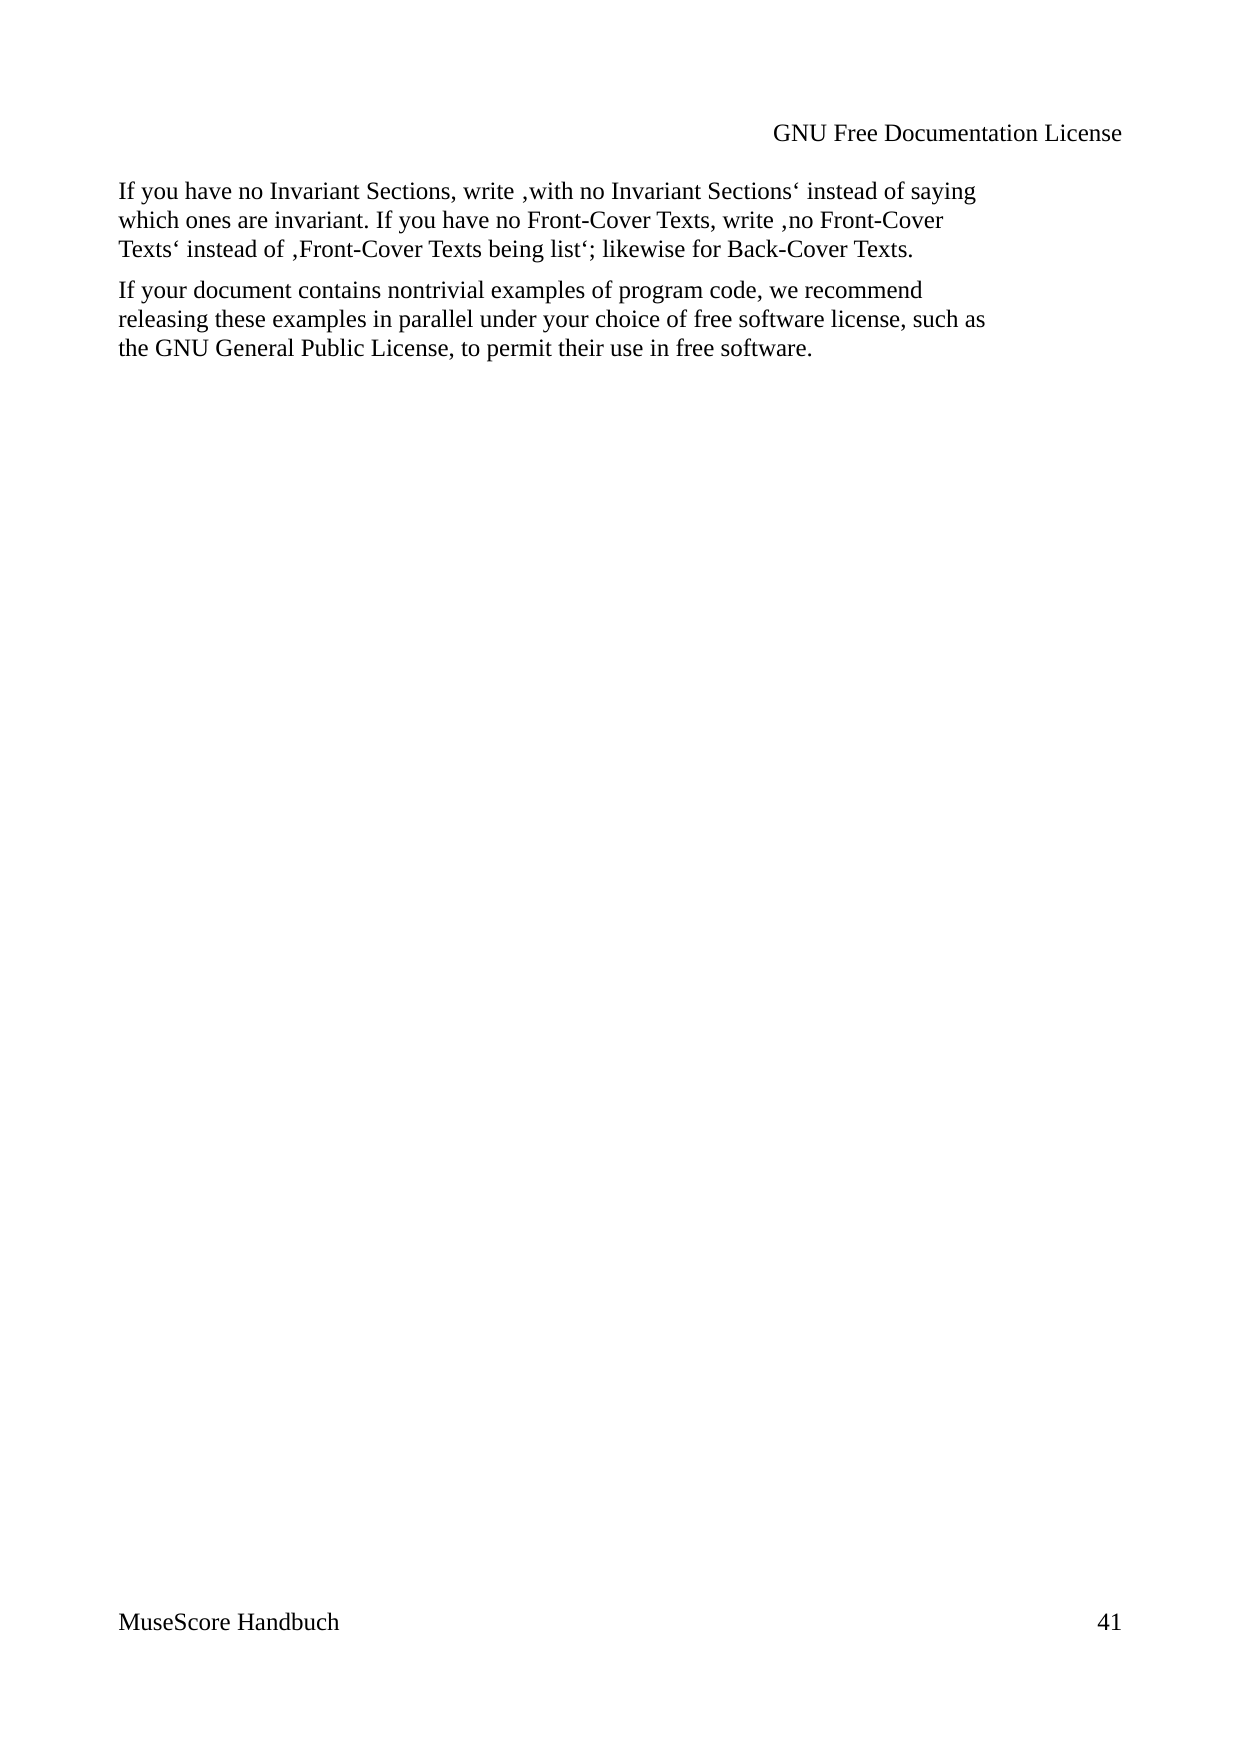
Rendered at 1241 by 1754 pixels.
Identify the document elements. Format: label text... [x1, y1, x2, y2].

text If your document contains nontrivial examples of program code, we recommend releasing these examples in parallel under your choice of free software license, such as the GNU General Public License, to permit their use in free software. [118, 275, 1004, 361]
text If you have no Invariant Sections, write ‚with no Invariant Sections‘ instead of saying which ones are invariant. If you have no Front-Cover Texts, write ‚no Front-Cover Texts‘ instead of ‚Front-Cover Texts being list‘; likewise for Back-Cover Texts. [118, 176, 1004, 263]
